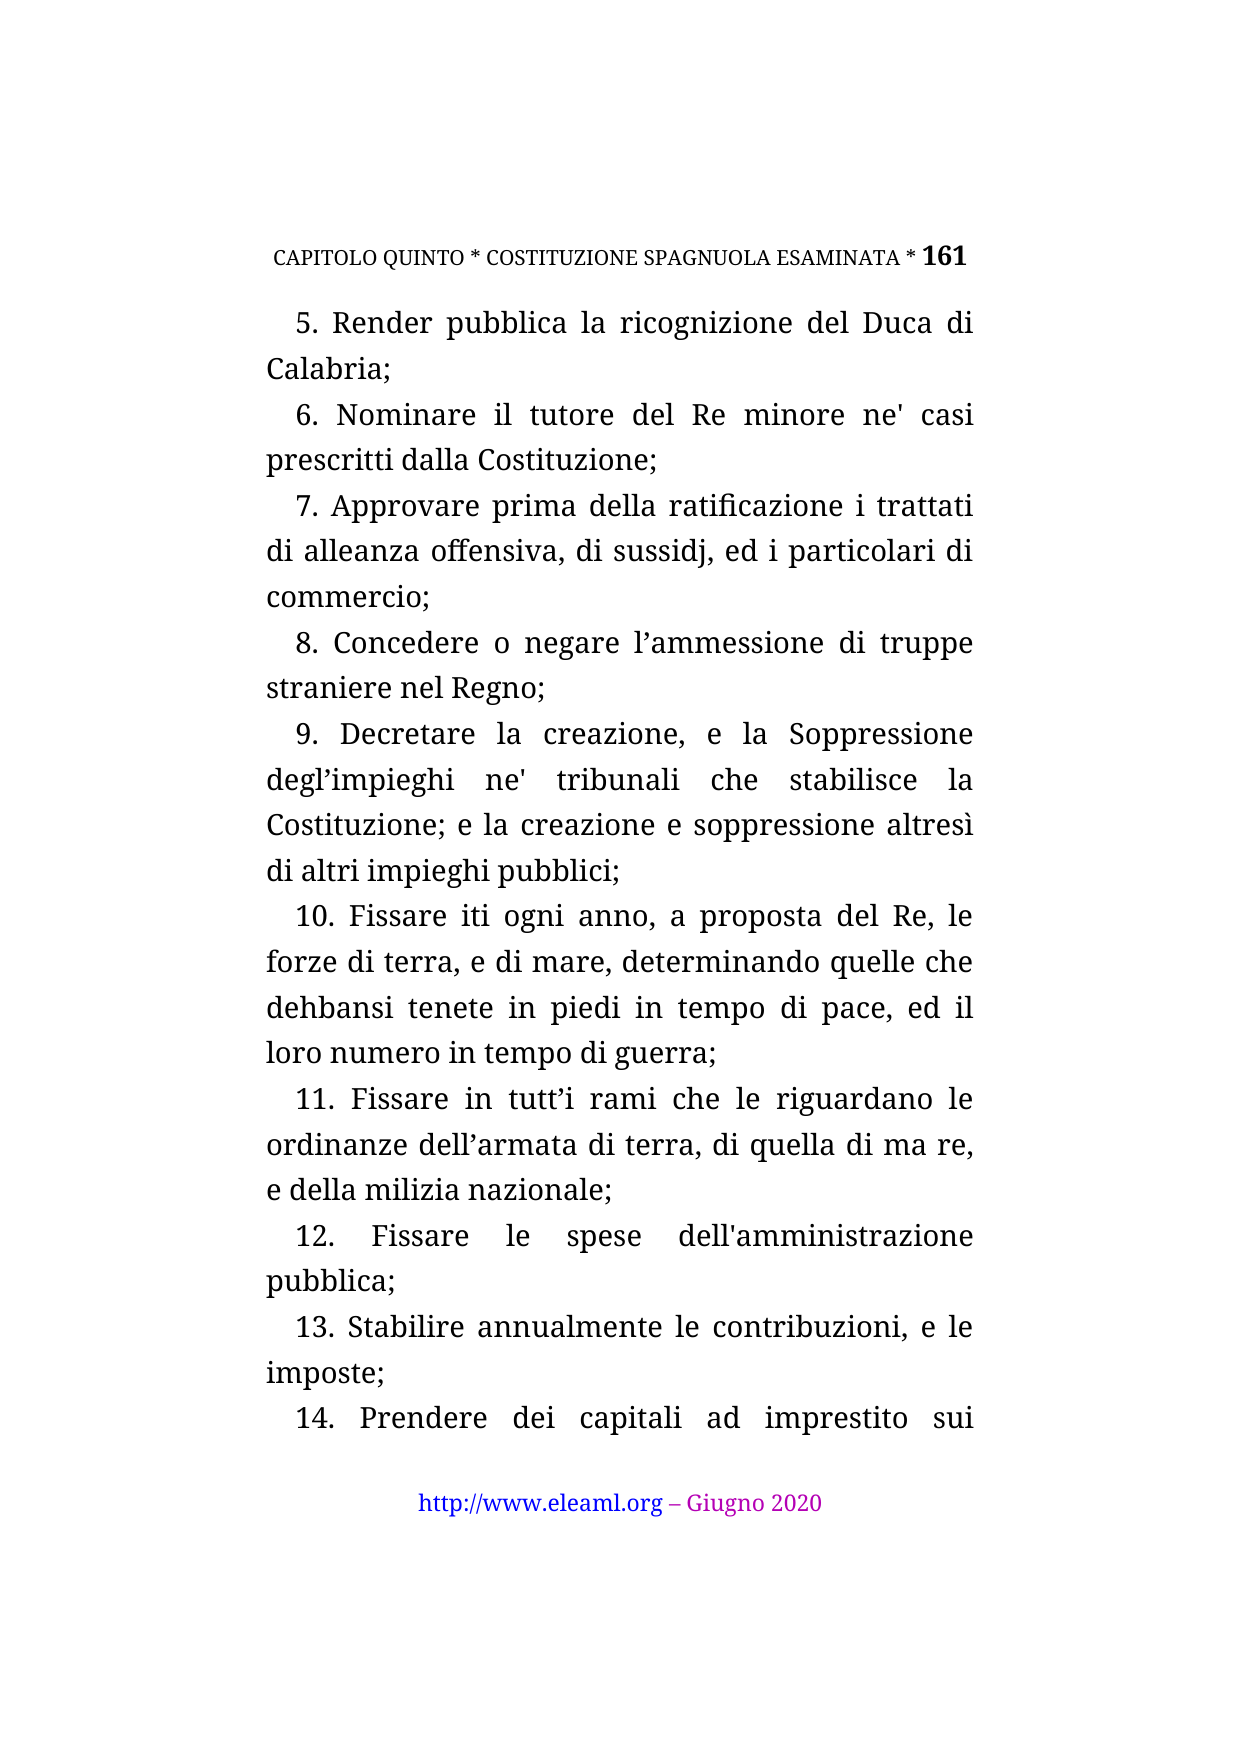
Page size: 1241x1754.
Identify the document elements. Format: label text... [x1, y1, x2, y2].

text 6. Nominare il tutore del Re minore ne' casi prescritti dalla Costituzione; [266, 394, 974, 479]
text 14. Prendere dei capitali ad imprestito sui [266, 1398, 974, 1437]
text 7. Approvare prima della ratificazione i trattati di alleanza offensiva, di sussidj, ed i particolari di commercio; [266, 485, 974, 616]
text 13. Stabilire annualmente le contribuzioni, e le imposte; [266, 1306, 974, 1392]
text 8. Concedere o negare l’ammessione di truppe straniere nel Regno; [266, 622, 974, 707]
text 12. Fissare le spese dell'amministrazione pubblica; [266, 1215, 974, 1300]
text 10. Fissare iti ogni anno, a proposta del Re, le forze di terra, e di mare, determinando quelle che dehbansi tenete in piedi in tempo di pace, ed il loro numero in tempo di guerra; [266, 896, 974, 1072]
text 11. Fissare in tutt’i rami che le riguardano le ordinanze dell’armata di terra, di quella di ma re, e della milizia nazionale; [266, 1078, 974, 1209]
text 5. Render pubblica la ricognizione del Duca di Calabria; [266, 303, 974, 388]
text 9. Decretare la creazione, e la Soppressione degl’impieghi ne' tribunali che stabilisce la Costituzione; e la creazione e soppressione altresì di altri impieghi pubblici; [266, 713, 974, 890]
